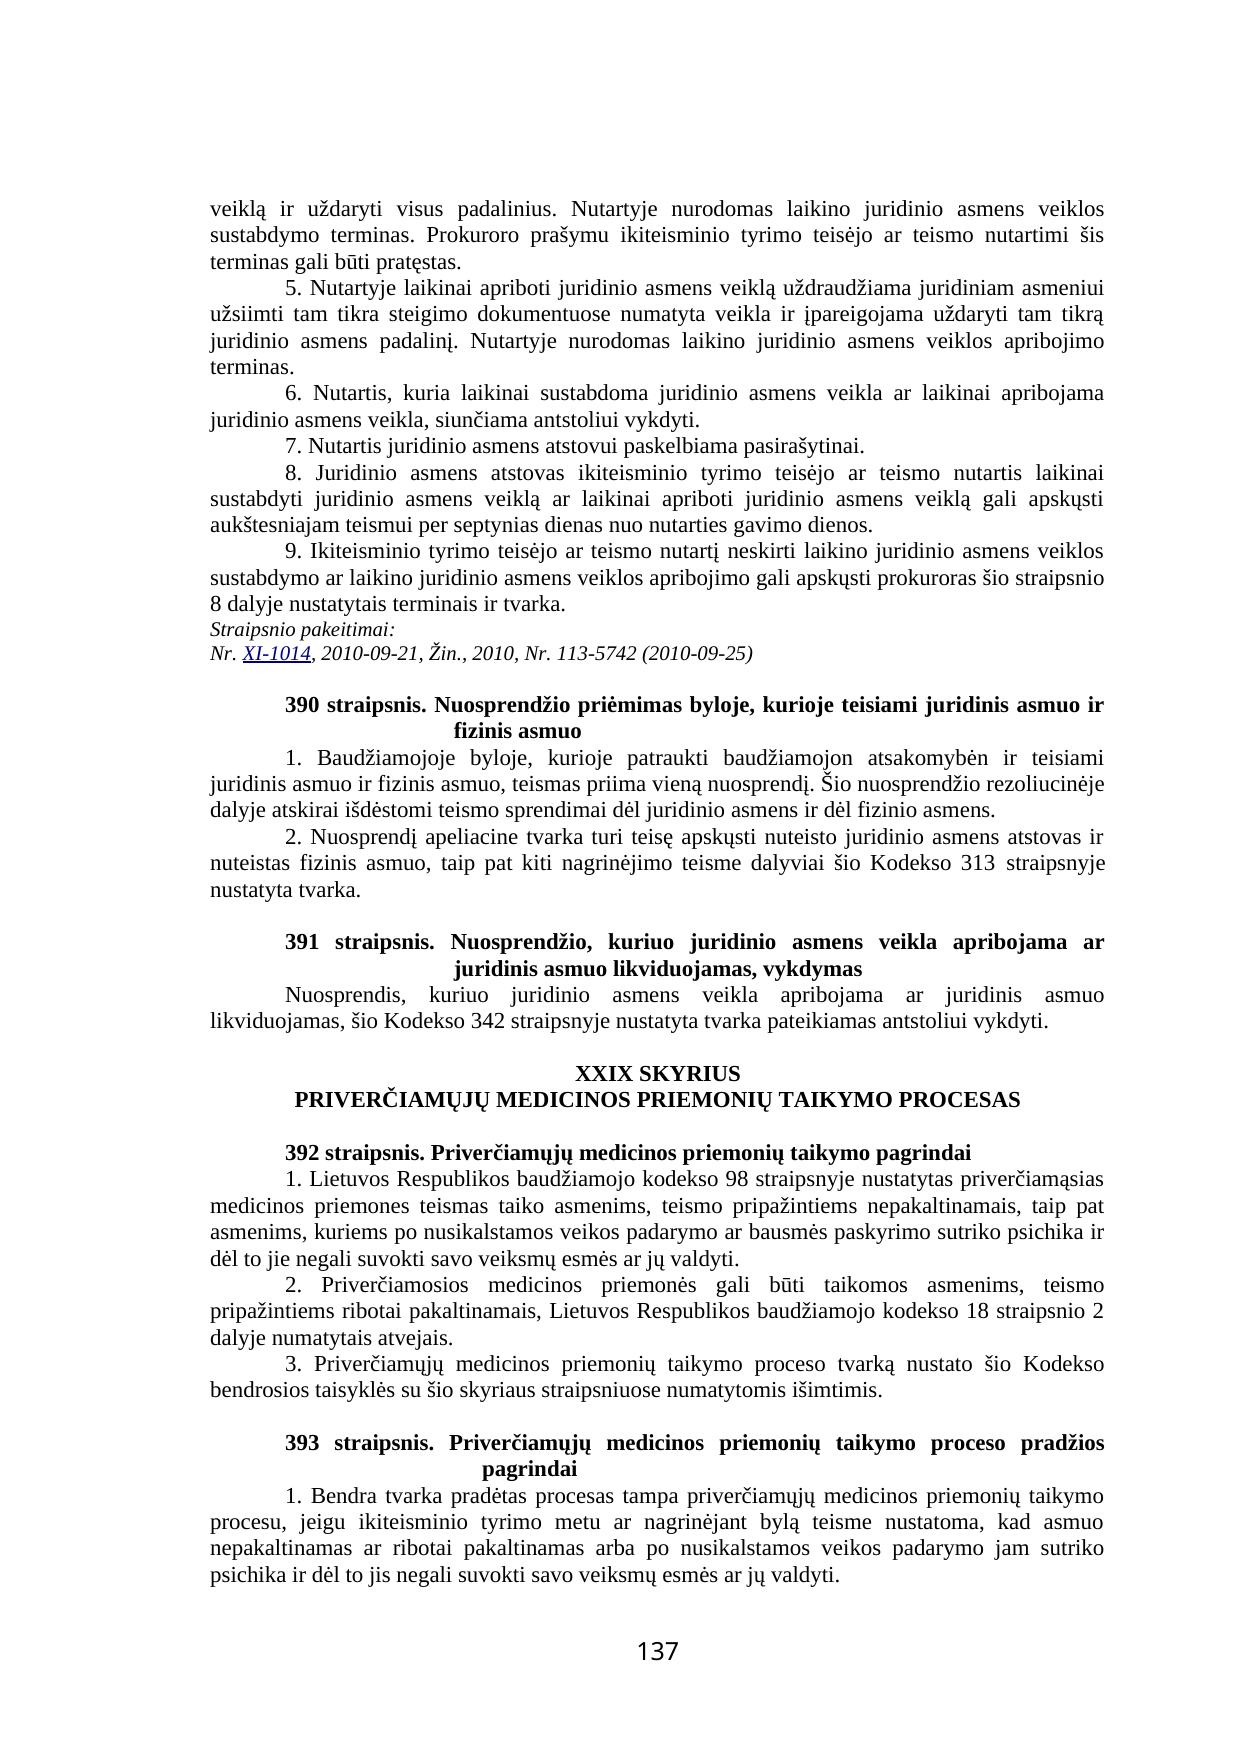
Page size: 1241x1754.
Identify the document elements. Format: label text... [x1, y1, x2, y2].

text 390 straipsnis. Nuosprendžio priėmimas byloje, kurioje teisiami juridinis asmuo ir fizinis asmuo [285, 691, 1106, 744]
text 392 straipsnis. Priverčiamųjų medicinos priemonių taikymo pagrindai [285, 1139, 1106, 1166]
text 1. Bendra tvarka pradėtas procesas tampa priverčiamųjų medicinos priemonių taikymo procesu, jeigu ikiteisminio tyrimo metu ar nagrinėjant bylą teisme nustatoma, kad asmuo nepakaltinamas ar ribotai pakaltinamas arba po nusikalstamos veikos padarymo jam sutriko psichika ir dėl to jis negali suvokti savo veiksmų esmės ar jų valdyti. [210, 1482, 1106, 1587]
text 1. Baudžiamojoje byloje, kurioje patraukti baudžiamojon atsakomybėn ir teisiami juridinis asmuo ir fizinis asmuo, teismas priima vieną nuosprendį. Šio nuosprendžio rezoliucinėje dalyje atskirai išdėstomi teismo sprendimai dėl juridinio asmens ir dėl fizinio asmens. [210, 744, 1106, 823]
text 5. Nutartyje laikinai apriboti juridinio asmens veiklą uždraudžiama juridiniam asmeniui užsiimti tam tikra steigimo dokumentuose numatyta veikla ir įpareigojama uždaryti tam tikrą juridinio asmens padalinį. Nutartyje nurodomas laikino juridinio asmens veiklos apribojimo terminas. [210, 274, 1106, 379]
text Priverčiamųjų medicinos priemonių taikymo procesas [210, 1086, 1106, 1113]
text Nuosprendis, kuriuo juridinio asmens veikla apribojama ar juridinis asmuo likviduojamas, šio Kodekso 342 straipsnyje nustatyta tvarka pateikiamas antstoliui vykdyti. [210, 981, 1106, 1034]
text 8. Juridinio asmens atstovas ikiteisminio tyrimo teisėjo ar teismo nutartis laikinai sustabdyti juridinio asmens veiklą ar laikinai apriboti juridinio asmens veiklą gali apskųsti aukštesniajam teismui per septynias dienas nuo nutarties gavimo dienos. [210, 458, 1106, 538]
text 393 straipsnis. Priverčiamųjų medicinos priemonių taikymo proceso pradžios pagrindai [285, 1429, 1106, 1482]
text Straipsnio pakeitimai: [210, 617, 1106, 641]
text veiklą ir uždaryti visus padalinius. Nutartyje nurodomas laikino juridinio asmens veiklos sustabdymo terminas. Prokuroro prašymu ikiteisminio tyrimo teisėjo ar teismo nutartimi šis terminas gali būti pratęstas. [210, 195, 1106, 274]
text 1. Lietuvos Respublikos baudžiamojo kodekso 98 straipsnyje nustatytas priverčiamąsias medicinos priemones teismas taiko asmenims, teismo pripažintiems nepakaltinamais, taip pat asmenims, kuriems po nusikalstamos veikos padarymo ar bausmės paskyrimo sutriko psichika ir dėl to jie negali suvokti savo veiksmų esmės ar jų valdyti. [210, 1166, 1106, 1271]
subtitle XXIX skyrius [210, 1060, 1106, 1086]
text 391 straipsnis. Nuosprendžio, kuriuo juridinio asmens veikla apribojama ar juridinis asmuo likviduojamas, vykdymas [285, 928, 1106, 981]
text 9. Ikiteisminio tyrimo teisėjo ar teismo nutartį neskirti laikino juridinio asmens veiklos sustabdymo ar laikino juridinio asmens veiklos apribojimo gali apskųsti prokuroras šio straipsnio 8 dalyje nustatytais terminais ir tvarka. [210, 538, 1106, 617]
text 2. Nuosprendį apeliacine tvarka turi teisę apskųsti nuteisto juridinio asmens atstovas ir nuteistas fizinis asmuo, taip pat kiti nagrinėjimo teisme dalyviai šio Kodekso 313 straipsnyje nustatyta tvarka. [210, 823, 1106, 902]
text Nr. XI-1014, 2010-09-21, Žin., 2010, Nr. 113-5742 (2010-09-25) [210, 641, 1106, 665]
text 2. Priverčiamosios medicinos priemonės gali būti taikomos asmenims, teismo pripažintiems ribotai pakaltinamais, Lietuvos Respublikos baudžiamojo kodekso 18 straipsnio 2 dalyje numatytais atvejais. [210, 1271, 1106, 1350]
text 7. Nutartis juridinio asmens atstovui paskelbiama pasirašytinai. [210, 432, 1106, 458]
text 3. Priverčiamųjų medicinos priemonių taikymo proceso tvarką nustato šio Kodekso bendrosios taisyklės su šio skyriaus straipsniuose numatytomis išimtimis. [210, 1350, 1106, 1403]
text 6. Nutartis, kuria laikinai sustabdoma juridinio asmens veikla ar laikinai apribojama juridinio asmens veikla, siunčiama antstoliui vykdyti. [210, 379, 1106, 432]
